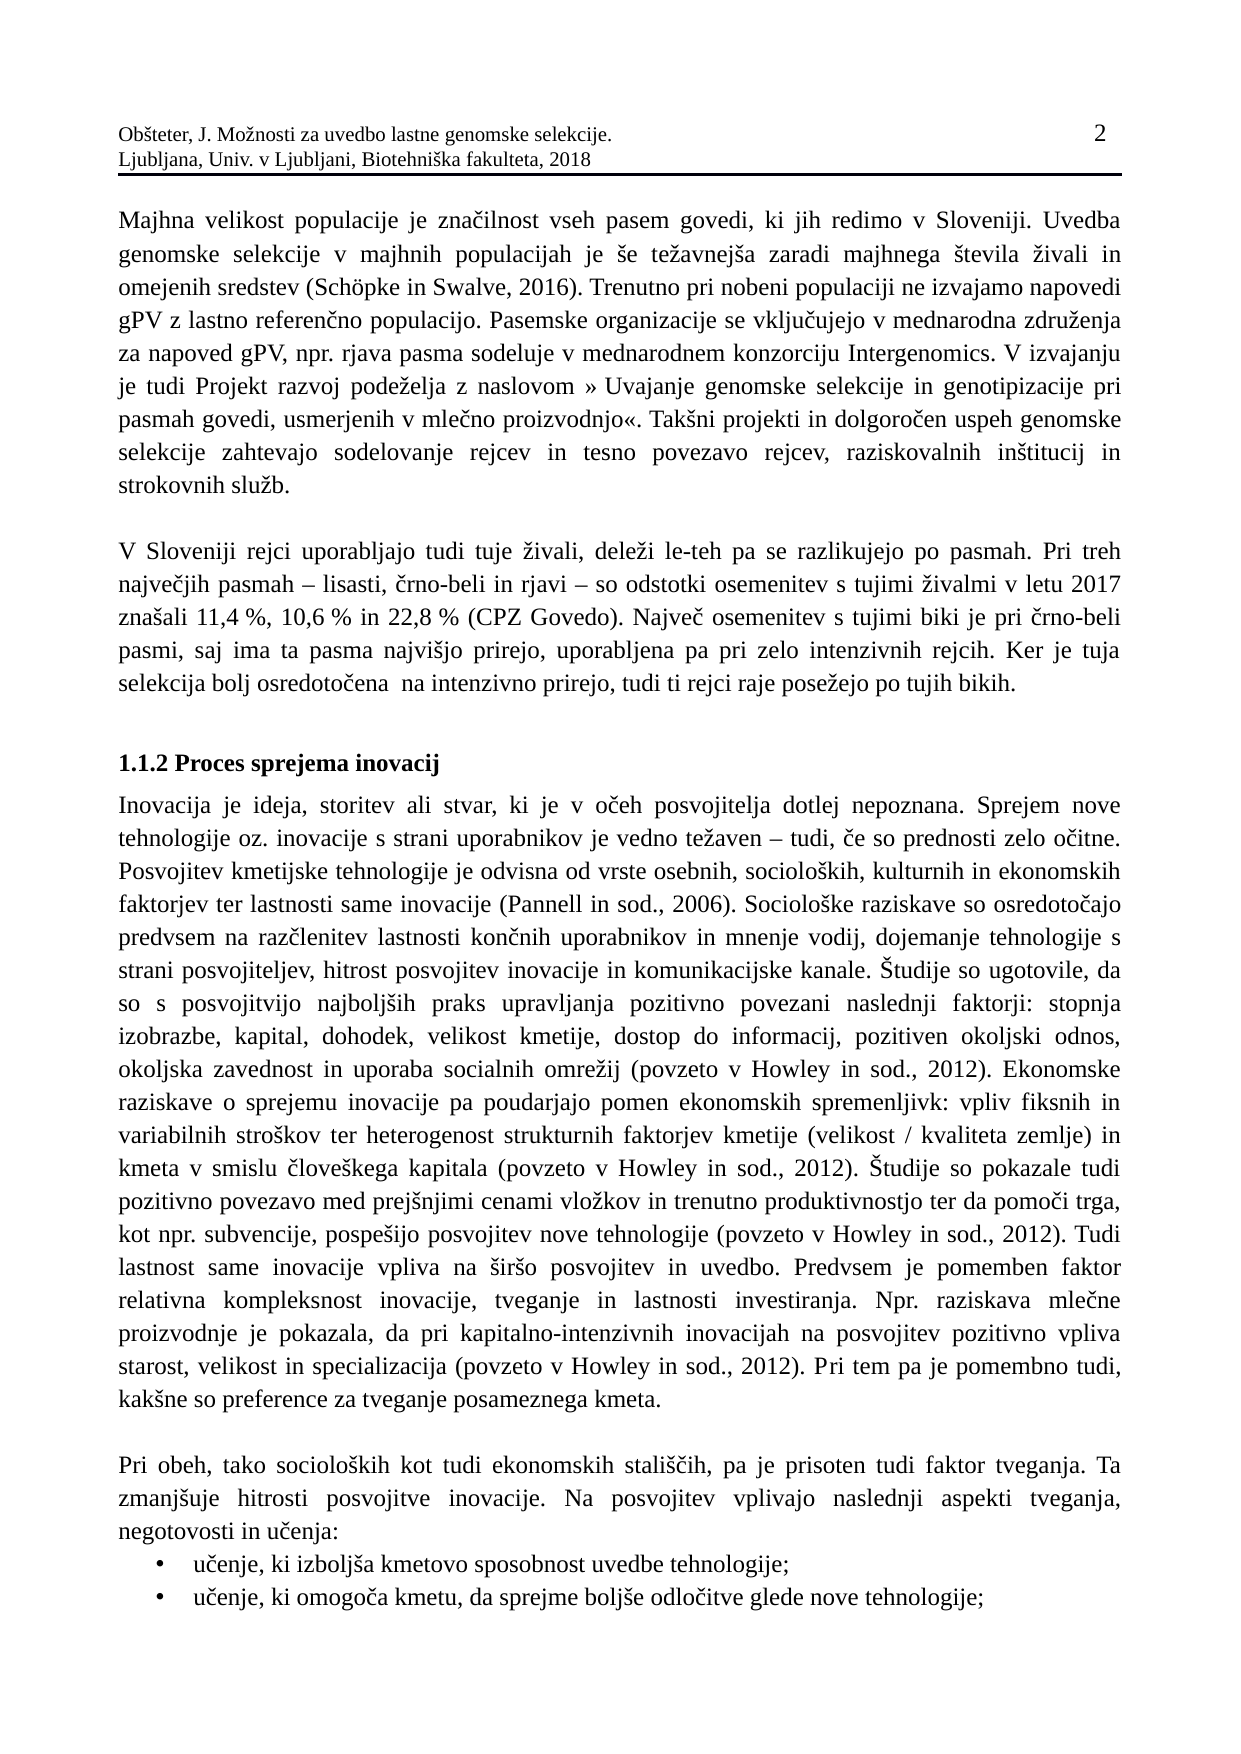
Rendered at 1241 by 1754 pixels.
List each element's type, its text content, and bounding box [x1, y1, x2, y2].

list učenje, ki izboljša kmetovo sposobnost uvedbe tehnologije; [156, 1549, 1122, 1578]
list učenje, ki omogoča kmetu, da sprejme boljše odločitve glede nove tehnologije; [156, 1582, 1122, 1611]
text Pri obeh, tako socioloških kot tudi ekonomskih stališčih, pa je prisoten tudi faktor tveganja. Ta zmanjšuje hitrosti posvojitve inovacije. Na posvojitev vplivajo naslednji aspekti tveganja, negotovosti in učenja: [118, 1450, 1122, 1545]
subtitle 1.1.2 Proces sprejema inovacij [118, 748, 1122, 777]
text Inovacija je ideja, storitev ali stvar, ki je v očeh posvojitelja dotlej nepoznana. Sprejem nove tehnologije oz. inovacije s strani uporabnikov je vedno težaven – tudi, če so prednosti zelo očitne. Posvojitev kmetijske tehnologije je odvisna od vrste osebnih, socioloških, kulturnih in ekonomskih faktorjev ter lastnosti same inovacije (Pannell in sod., 2006). Sociološke raziskave so osredotočajo predvsem na razčlenitev lastnosti končnih uporabnikov in mnenje vodij, dojemanje tehnologije s strani posvojiteljev, hitrost posvojitev inovacije in komunikacijske kanale. Študije so ugotovile, da so s posvojitvijo najboljših praks upravljanja pozitivno povezani naslednji faktorji: stopnja izobrazbe, kapital, dohodek, velikost kmetije, dostop do informacij, pozitiven okoljski odnos, okoljska zavednost in uporaba socialnih omrežij (povzeto v Howley in sod., 2012). Ekonomske raziskave o sprejemu inovacije pa poudarjajo pomen ekonomskih spremenljivk: vpliv fiksnih in variabilnih stroškov ter heterogenost strukturnih faktorjev kmetije (velikost / kvaliteta zemlje) in kmeta v smislu človeškega kapitala (povzeto v Howley in sod., 2012). Študije so pokazale tudi pozitivno povezavo med prejšnjimi cenami vložkov in trenutno produktivnostjo ter da pomoči trga, kot npr. subvencije, pospešijo posvojitev nove tehnologije (povzeto v Howley in sod., 2012). Tudi lastnost same inovacije vpliva na širšo posvojitev in uvedbo. Predvsem je pomemben faktor relativna kompleksnost inovacije, tveganje in lastnosti investiranja. Npr. raziskava mlečne proizvodnje je pokazala, da pri kapitalno-intenzivnih inovacijah na posvojitev pozitivno vpliva starost, velikost in specializacija (povzeto v Howley in sod., 2012). Pri tem pa je pomembno tudi, kakšne so preference za tveganje posameznega kmeta. [118, 790, 1122, 1413]
text V Sloveniji rejci uporabljajo tudi tuje živali, deleži le-teh pa se razlikujejo po pasmah. Pri treh največjih pasmah – lisasti, črno-beli in rjavi – so odstotki osemenitev s tujimi živalmi v letu 2017 znašali 11,4 %, 10,6 % in 22,8 % (CPZ Govedo). Največ osemenitev s tujimi biki je pri črno-beli pasmi, saj ima ta pasma najvišjo prirejo, uporabljena pa pri zelo intenzivnih rejcih. Ker je tuja selekcija bolj osredotočena na intenzivno prirejo, tudi ti rejci raje posežejo po tujih bikih. [118, 536, 1122, 697]
text Majhna velikost populacije je značilnost vseh pasem govedi, ki jih redimo v Sloveniji. Uvedba genomske selekcije v majhnih populacijah je še težavnejša zaradi majhnega števila živali in omejenih sredstev (Schöpke in Swalve, 2016). Trenutno pri nobeni populaciji ne izvajamo napovedi gPV z lastno referenčno populacijo. Pasemske organizacije se vključujejo v mednarodna združenja za napoved gPV, npr. rjava pasma sodeluje v mednarodnem konzorciju Intergenomics. V izvajanju je tudi Projekt razvoj podeželja z naslovom » Uvajanje genomske selekcije in genotipizacije pri pasmah govedi, usmerjenih v mlečno proizvodnjo«. Takšni projekti in dolgoročen uspeh genomske selekcije zahtevajo sodelovanje rejcev in tesno povezavo rejcev, raziskovalnih inštitucij in strokovnih služb. [118, 206, 1122, 498]
